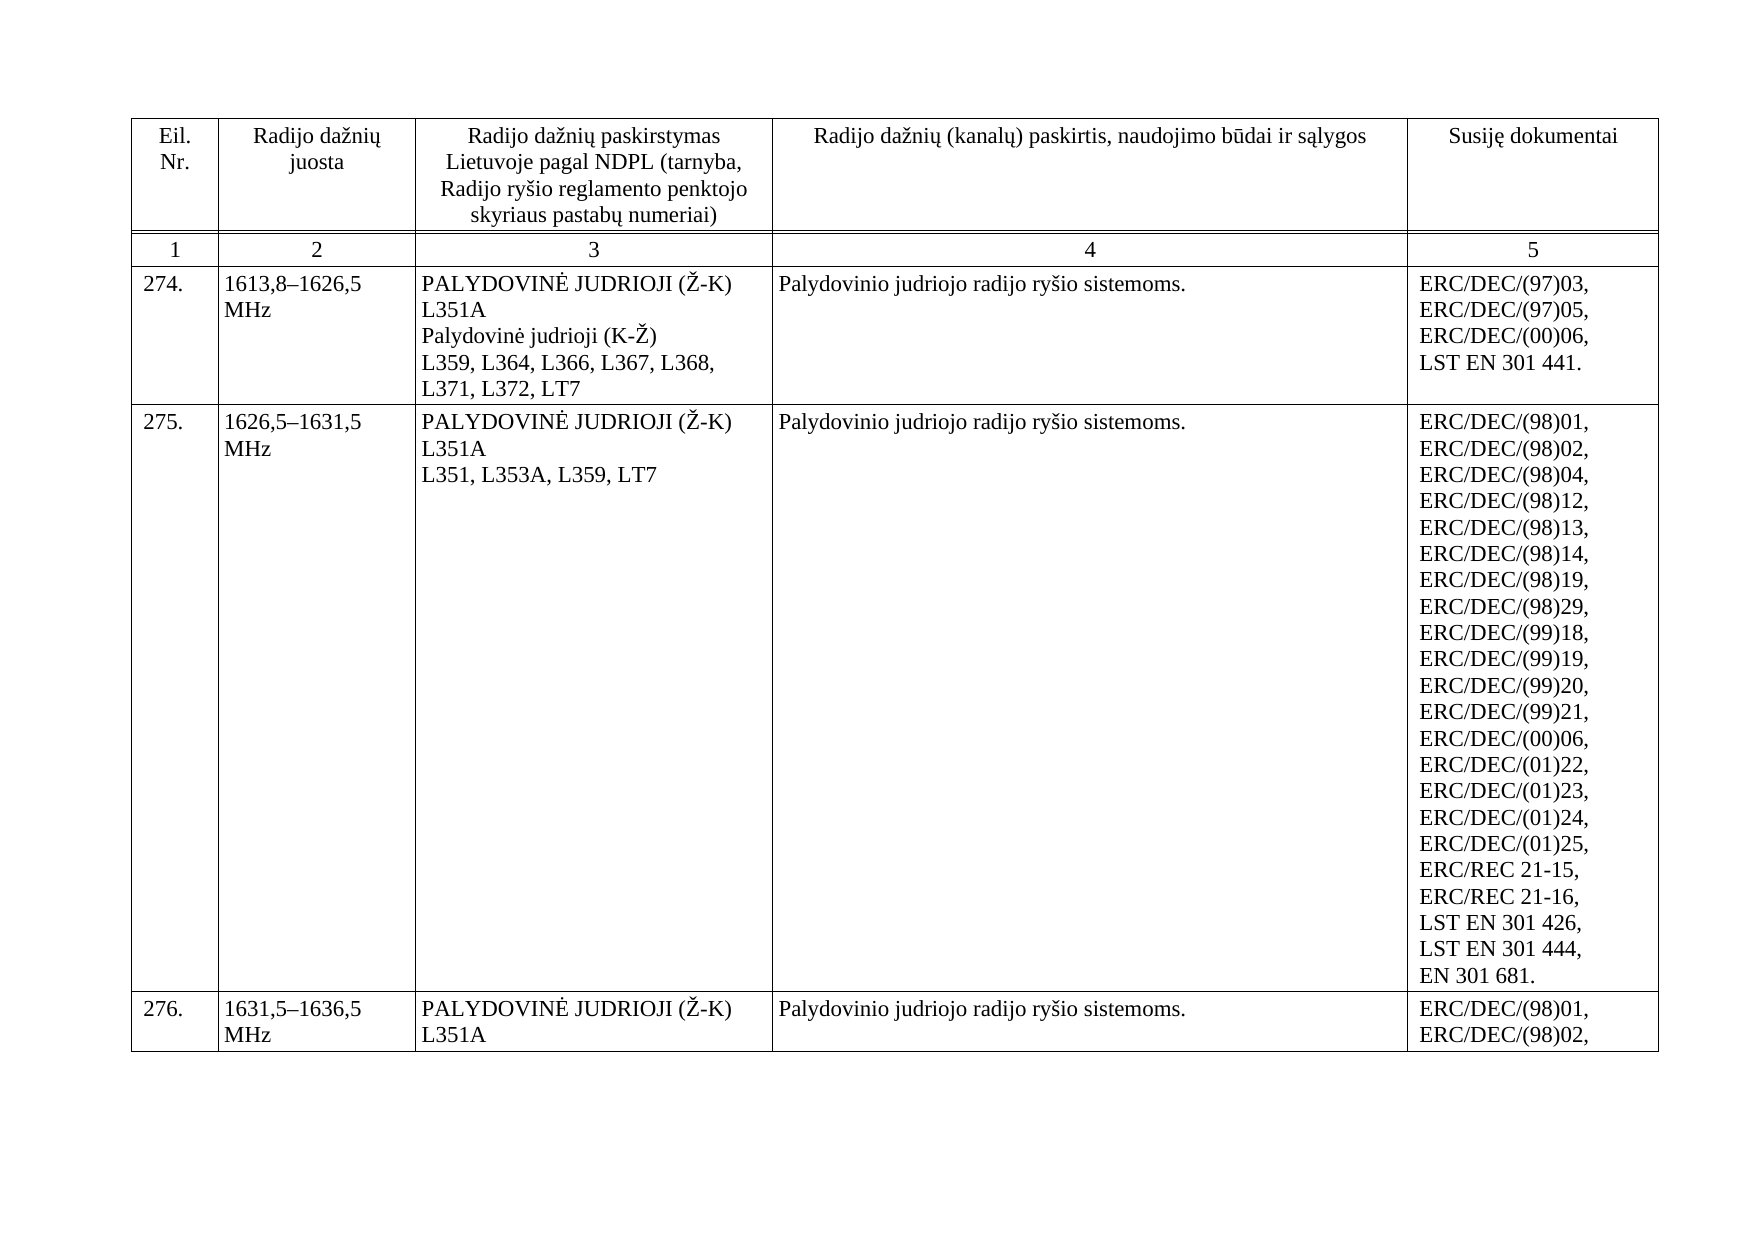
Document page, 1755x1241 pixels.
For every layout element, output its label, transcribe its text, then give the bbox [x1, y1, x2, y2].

table_header Radijo dažnių paskirstymas Lietuvoje pagal NDPL (tarnyba, Radijo ryšio reglamento penktojo skyriaus pastabų numeriai) [416, 119, 772, 230]
table_cell PALYDOVINĖ JUDRIOJI (Ž-K) L351A Palydovinė judrioji (K-Ž) L359, L364, L366, L367, L368, L371, L372, LT7 [416, 267, 772, 404]
table_cell Palydovinio judriojo radijo ryšio sistemoms. [773, 267, 1407, 404]
table_cell Palydovinio judriojo radijo ryšio sistemoms. [773, 992, 1407, 1051]
table_cell 1 [132, 234, 218, 266]
table_cell 275. [132, 405, 218, 991]
table_cell 4 [773, 234, 1407, 266]
table_cell 1626,5–1631,5 MHz [219, 405, 415, 991]
table_cell ERC/DEC/(98)01, ERC/DEC/(98)02, [1408, 992, 1658, 1051]
table_header Radijo dažnių juosta [219, 119, 415, 230]
table_cell ERC/DEC/(97)03, ERC/DEC/(97)05, ERC/DEC/(00)06, LST EN 301 441. [1408, 267, 1658, 404]
table_header Eil. Nr. [132, 119, 218, 230]
table_cell ERC/DEC/(98)01, ERC/DEC/(98)02, ERC/DEC/(98)04, ERC/DEC/(98)12, ERC/DEC/(98)13, ERC/DEC/(98)14, ERC/DEC/(98)19, ERC/DEC/(98)29, ERC/DEC/(99)18, ERC/DEC/(99)19, ERC/DEC/(99)20, ERC/DEC/(99)21, ERC/DEC/(00)06, ERC/DEC/(01)22, ERC/DEC/(01)23, ERC/DEC/(01)24, ERC/DEC/(01)25, ERC/REC 21-15, ERC/REC 21-16, LST EN 301 426, LST EN 301 444, EN 301 681. [1408, 405, 1658, 991]
table_cell 1631,5–1636,5 MHz [219, 992, 415, 1051]
table_cell 2 [219, 234, 415, 266]
table_cell 1613,8–1626,5 MHz [219, 267, 415, 404]
table_cell 274. [132, 267, 218, 404]
table_header Susiję dokumentai [1408, 119, 1658, 230]
table_cell 3 [416, 234, 772, 266]
table_cell PALYDOVINĖ JUDRIOJI (Ž-K) L351A L351, L353A, L359, LT7 [416, 405, 772, 991]
table_cell 276. [132, 992, 218, 1051]
table_cell Palydovinio judriojo radijo ryšio sistemoms. [773, 405, 1407, 991]
table_cell 5 [1408, 234, 1658, 266]
table_header Radijo dažnių (kanalų) paskirtis, naudojimo būdai ir sąlygos [773, 119, 1407, 230]
table_cell PALYDOVINĖ JUDRIOJI (Ž-K) L351A [416, 992, 772, 1051]
